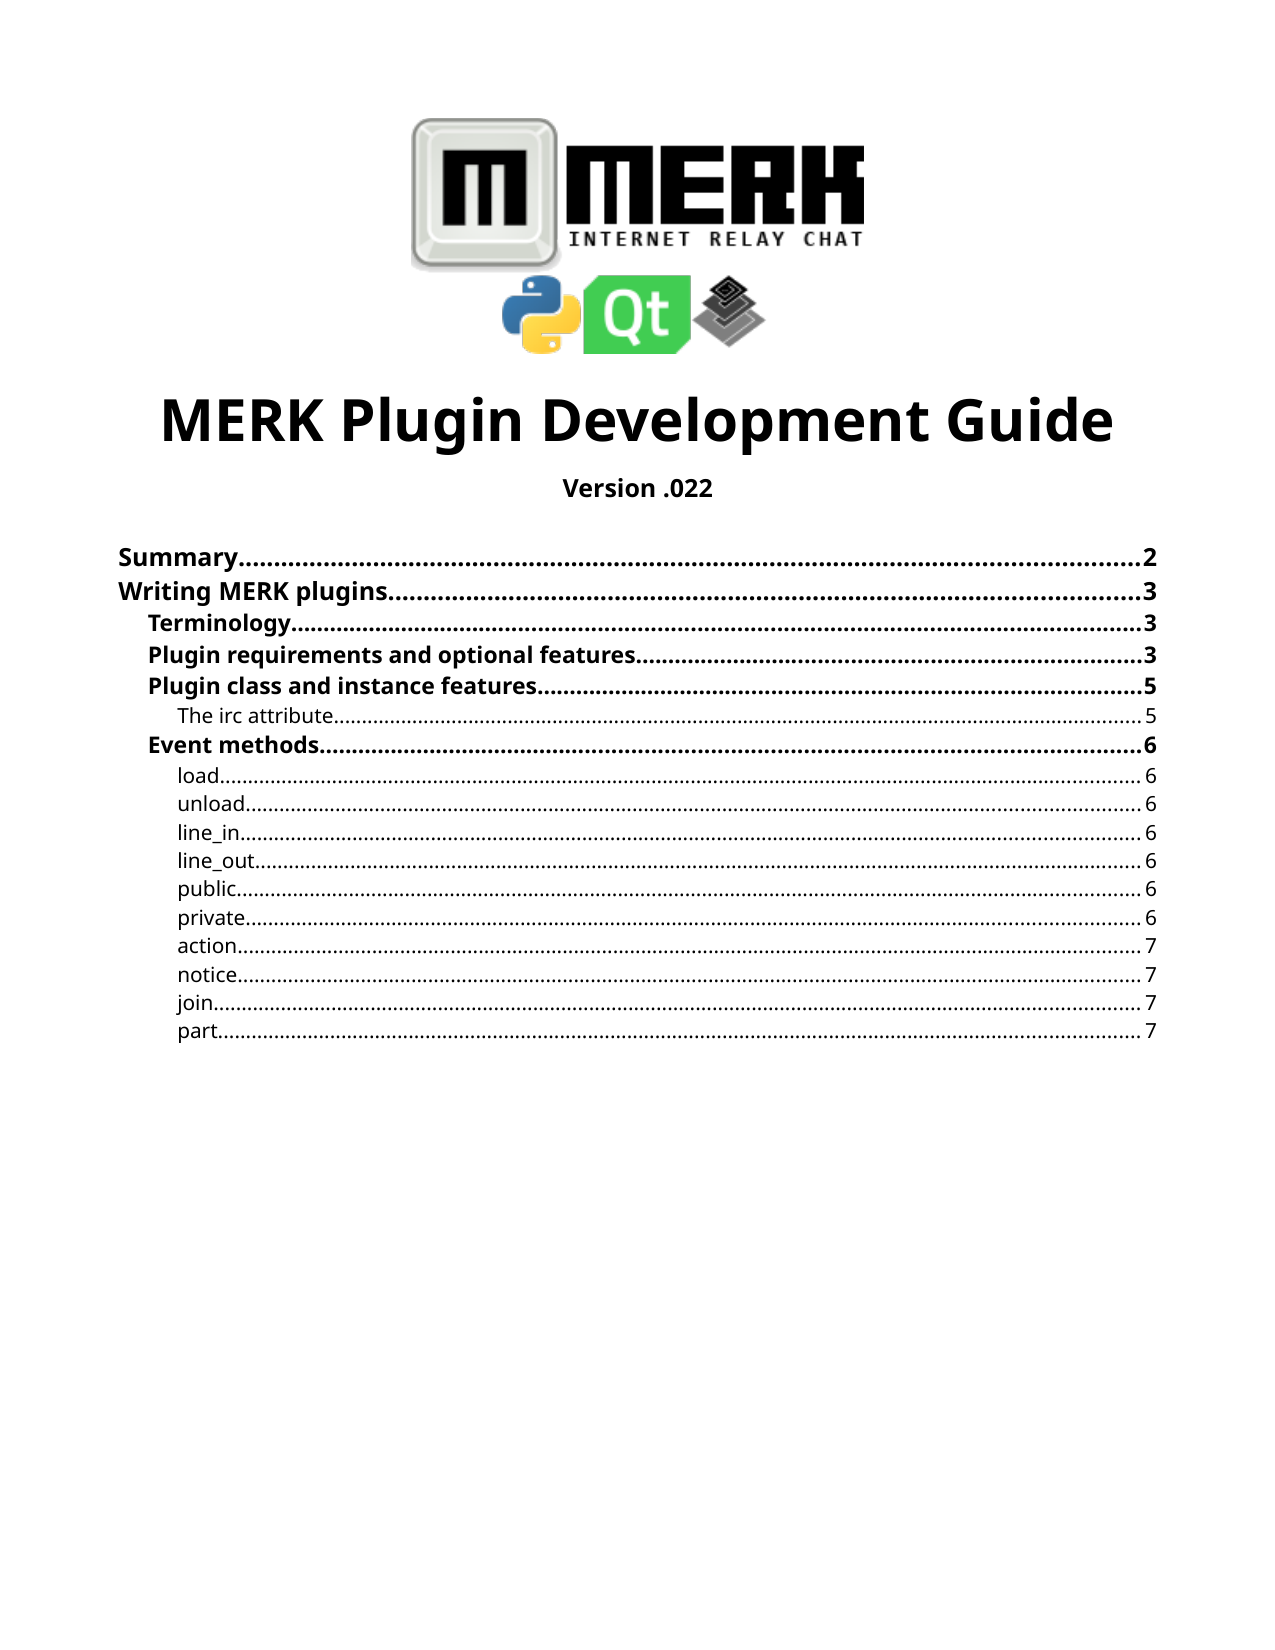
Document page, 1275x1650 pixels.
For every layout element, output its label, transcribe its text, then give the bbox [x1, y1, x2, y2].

table_cell Version .022 [118, 471, 1157, 505]
text Summary 2 [118, 539, 1157, 573]
text line_out 6 [177, 846, 1157, 874]
text join 7 [177, 988, 1157, 1017]
text public 6 [177, 874, 1157, 903]
table_header [864, 118, 1157, 354]
text private 6 [177, 903, 1157, 931]
text Event methods 6 [148, 729, 1157, 761]
table_header [118, 118, 411, 354]
text Terminology 3 [148, 607, 1157, 638]
text unload 6 [177, 789, 1157, 818]
table_cell MERK Plugin Development Guide [118, 354, 1157, 471]
text notice 7 [177, 960, 1157, 988]
picture [411, 118, 864, 354]
text Writing MERK plugins 3 [118, 573, 1157, 607]
text action 7 [177, 931, 1157, 960]
text Plugin class and instance features 5 [148, 670, 1157, 701]
text Plugin requirements and optional features 3 [148, 638, 1157, 670]
text line_in 6 [177, 818, 1157, 846]
text part 7 [177, 1017, 1157, 1045]
text load 6 [177, 761, 1157, 789]
text The irc attribute 5 [177, 701, 1157, 729]
